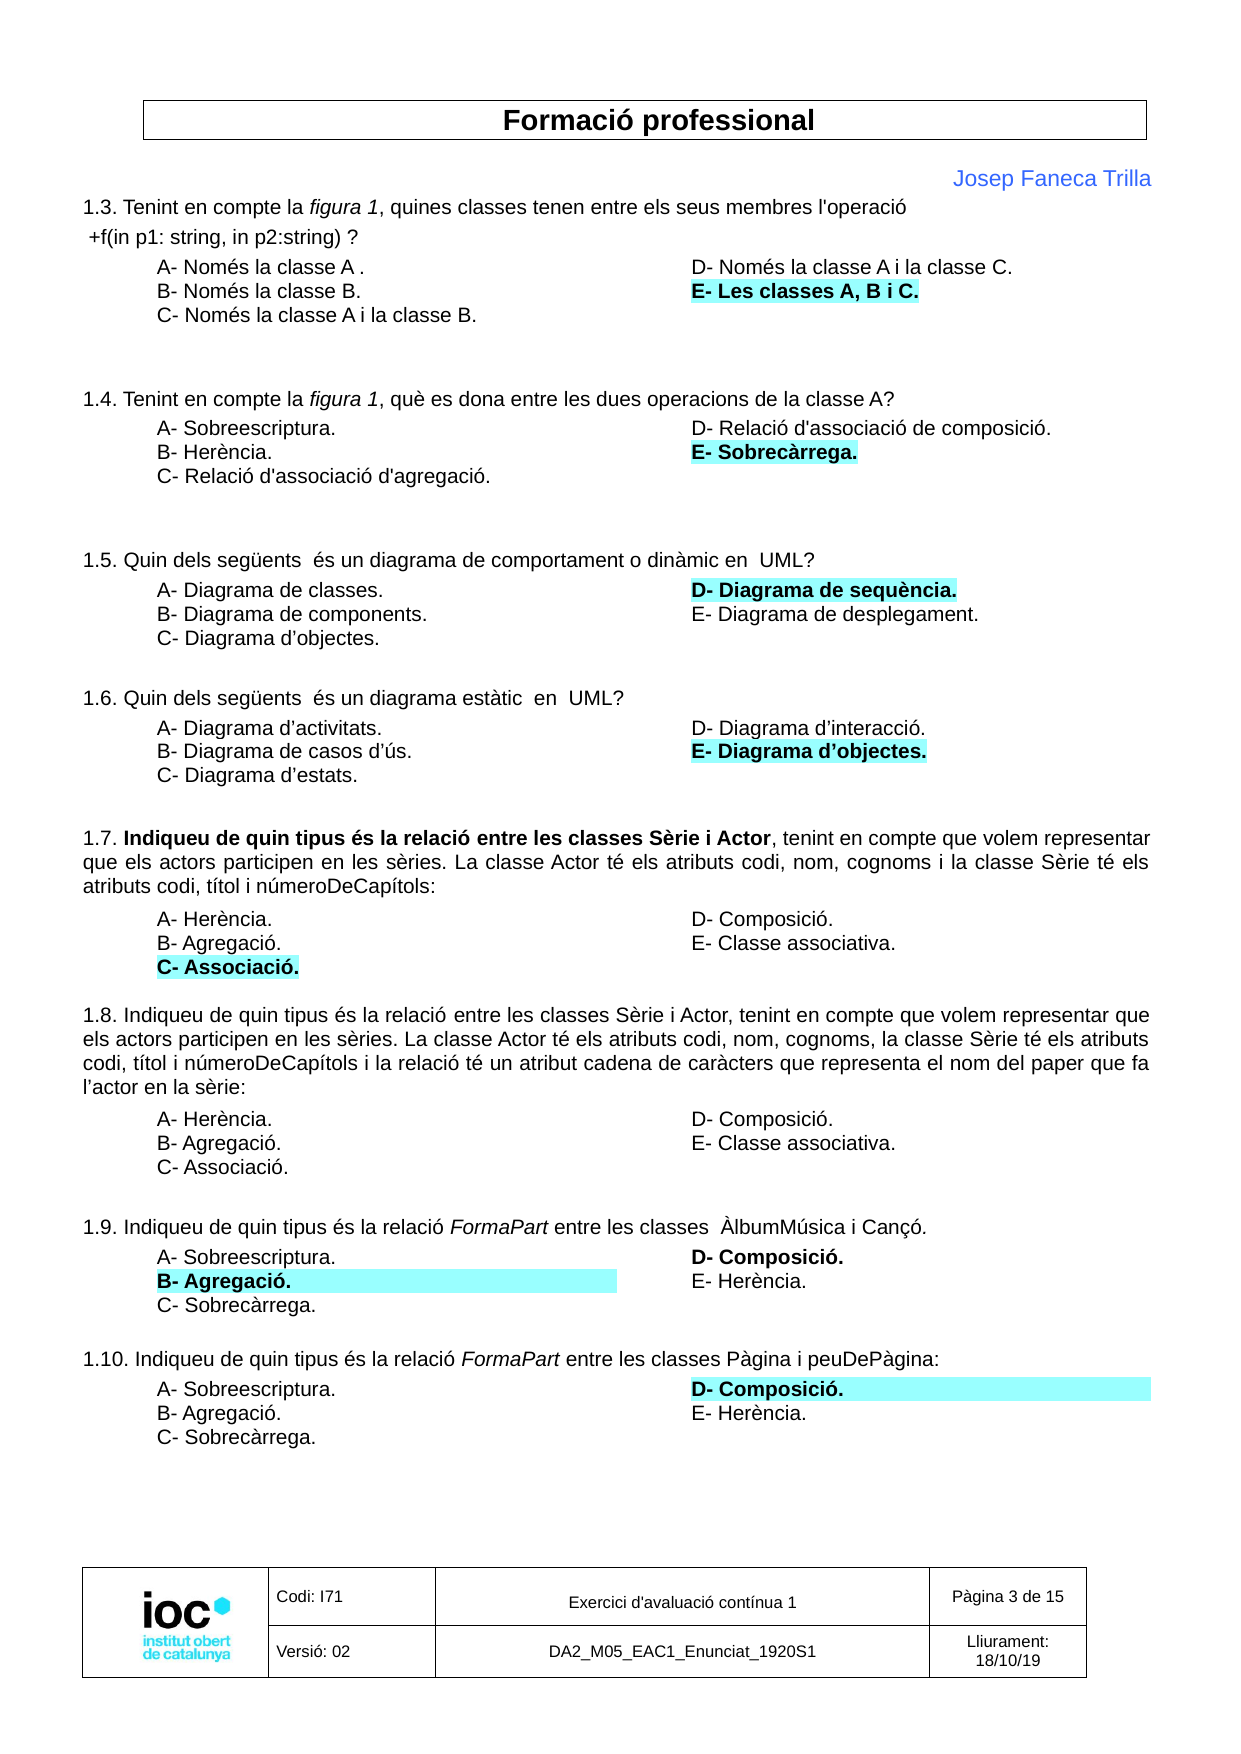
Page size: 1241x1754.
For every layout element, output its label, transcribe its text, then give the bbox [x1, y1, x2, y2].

text D- Només la classe A i la classe C. [691, 255, 1151, 279]
text D- Diagrama de sequència. [691, 578, 1151, 602]
text A- Herència. [157, 1107, 617, 1131]
text D- Composició. [691, 1245, 1151, 1269]
text 1.8. Indiqueu de quin tipus és la relació entre les classes Sèrie i Actor, tenint en compte que volem representar que els actors participen en les sèries. La classe Actor té els atributs codi, nom, cognoms, la classe Sèrie té els atributs codi, títol i númeroDeCapítols i la relació té un atribut cadena de caràcters que representa el nom del paper que fa l’actor en la sèrie: [83, 1003, 1151, 1098]
text C- Associació. [157, 955, 617, 979]
text C- Relació d'associació d'agregació. [157, 464, 617, 488]
text A- Sobreescriptura. [157, 1245, 617, 1269]
text A- Sobreescriptura. [157, 416, 617, 440]
text C- Sobrecàrrega. [157, 1293, 617, 1317]
text B- Diagrama de casos d’ús. [157, 739, 617, 763]
text E- Les classes A, B i C. [691, 279, 1151, 303]
text B- Agregació. [157, 931, 617, 955]
text C- Sobrecàrrega. [157, 1424, 617, 1448]
picture [130, 1577, 244, 1673]
text E- Herència. [691, 1401, 1151, 1424]
text 1.5. Quin dels següents és un diagrama de comportament o dinàmic en UML? [83, 548, 1151, 572]
text C- Associació. [157, 1155, 617, 1179]
text D- Composició. [691, 1377, 1151, 1401]
text 1.6. Quin dels següents és un diagrama estàtic en UML? [83, 686, 1151, 709]
text D- Relació d'associació de composició. [691, 416, 1151, 440]
text 1.7. Indiqueu de quin tipus és la relació entre les classes Sèrie i Actor, tenint en compte que volem representar que els actors participen en les sèries. La classe Actor té els atributs codi, nom, cognoms i la classe Sèrie té els atributs codi, títol i númeroDeCapítols: [83, 826, 1151, 898]
text 1.4. Tenint en compte la figura 1, què es dona entre les dues operacions de la classe A? [83, 386, 1151, 410]
text D- Composició. [691, 1107, 1151, 1131]
text B- Agregació. [157, 1269, 617, 1293]
text C- Diagrama d’objectes. [157, 626, 617, 650]
text B- Només la classe B. [157, 279, 617, 303]
text E- Classe associativa. [691, 931, 1151, 955]
text E- Diagrama d’objectes. [691, 739, 1151, 763]
text 1.3. Tenint en compte la figura 1, quines classes tenen entre els seus membres l'operació [83, 195, 1151, 219]
text B- Agregació. [157, 1401, 617, 1424]
text A- Sobreescriptura. [157, 1377, 617, 1401]
text E- Diagrama de desplegament. [691, 602, 1151, 626]
text A- Només la classe A . [157, 255, 617, 279]
text E- Classe associativa. [691, 1131, 1151, 1155]
text A- Diagrama de classes. [157, 578, 617, 602]
text C- Diagrama d’estats. [157, 763, 617, 787]
text E- Sobrecàrrega. [691, 440, 1151, 464]
text B- Diagrama de components. [157, 602, 617, 626]
text D- Composició. [691, 907, 1151, 931]
text A- Diagrama d’activitats. [157, 715, 617, 739]
text B- Agregació. [157, 1131, 617, 1155]
text D- Diagrama d’interacció. [691, 715, 1151, 739]
text E- Herència. [691, 1269, 1151, 1293]
text C- Només la classe A i la classe B. [157, 303, 617, 327]
text 1.9. Indiqueu de quin tipus és la relació FormaPart entre les classes ÀlbumMúsica i Cançó. [83, 1215, 1151, 1239]
text +f(in p1: string, in p2:string) ? [83, 225, 1151, 249]
text B- Herència. [157, 440, 617, 464]
text A- Herència. [157, 907, 617, 931]
text 1.10. Indiqueu de quin tipus és la relació FormaPart entre les classes Pàgina i peuDePàgina: [83, 1347, 1151, 1371]
